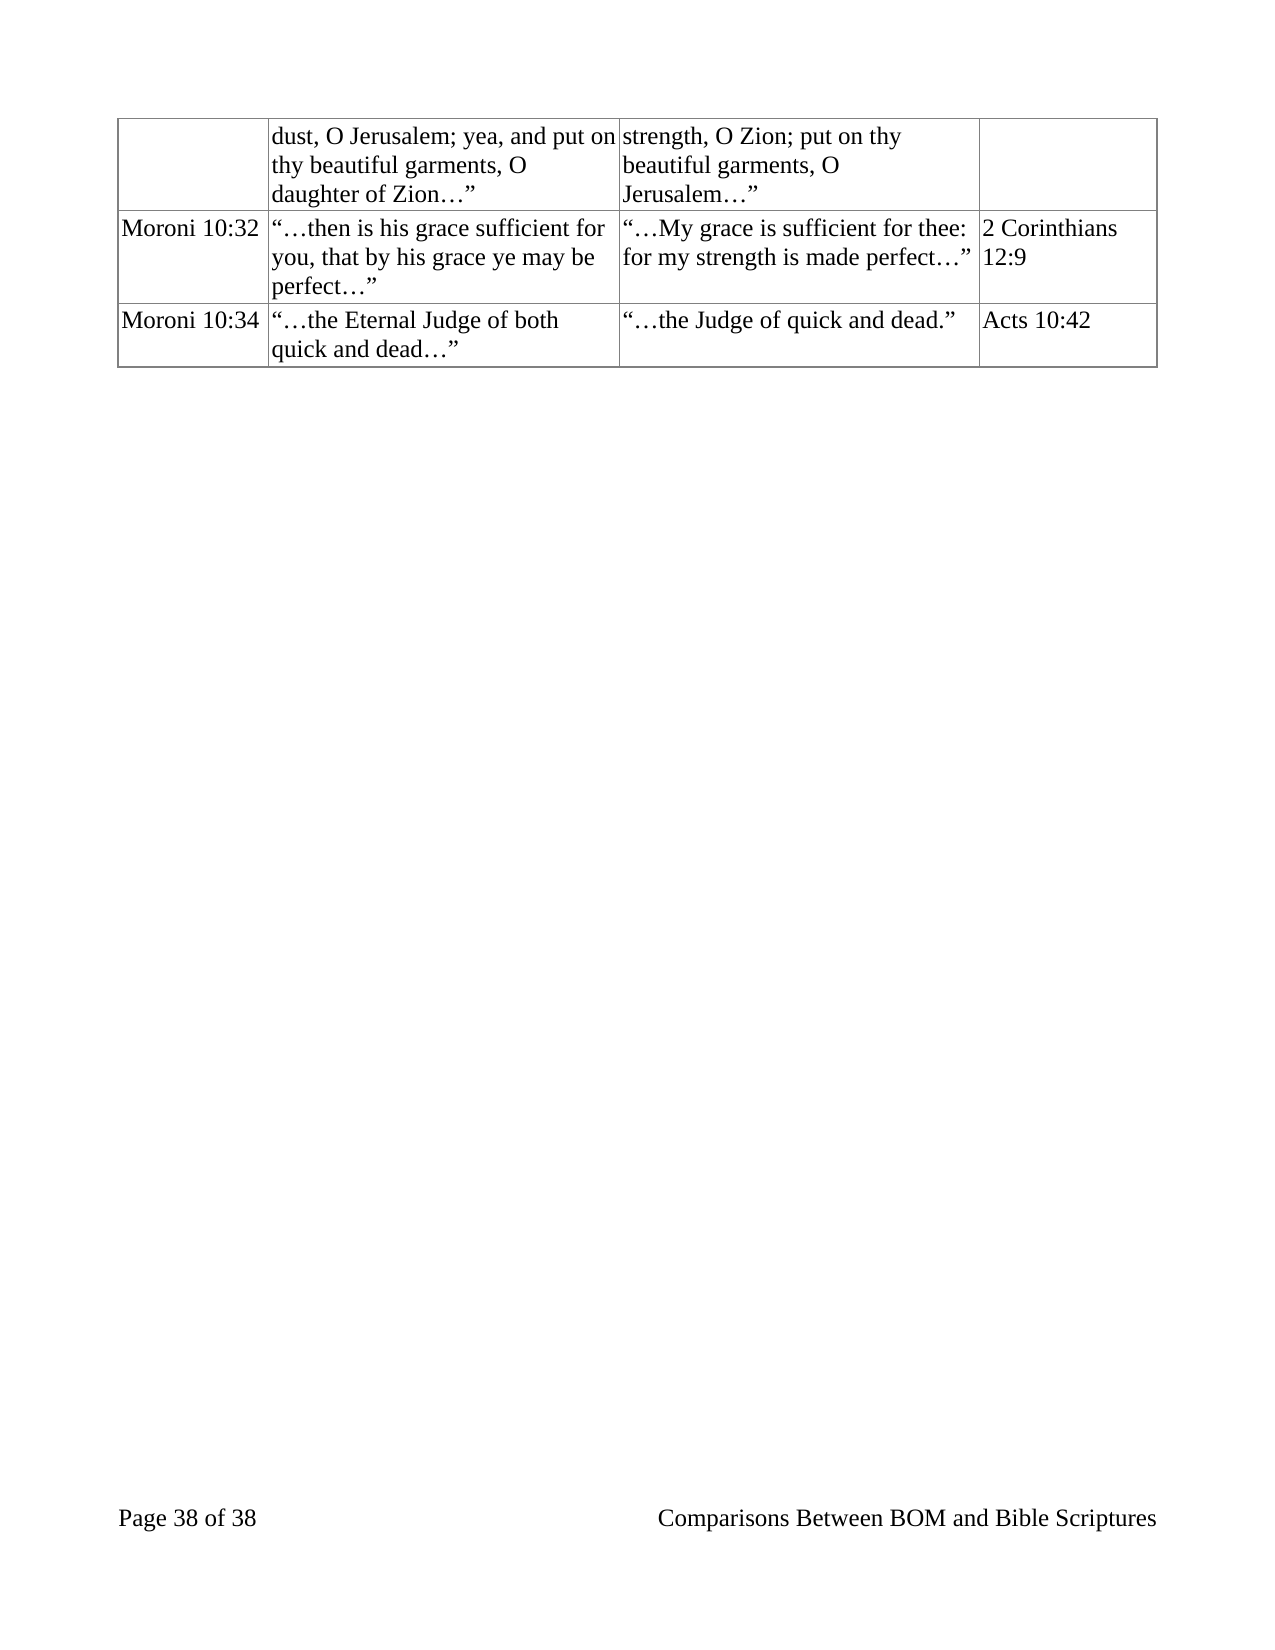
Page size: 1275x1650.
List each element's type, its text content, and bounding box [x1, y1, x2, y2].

table_cell Moroni 10:34 [119, 304, 268, 366]
table_cell 2 Corinthians 12:9 [980, 211, 1156, 302]
table_cell Acts 10:42 [980, 304, 1156, 366]
table_cell “…the Judge of quick and dead.” [620, 304, 979, 366]
table_cell [980, 119, 1156, 210]
table_cell “…then is his grace sufficient for you, that by his grace ye may be perfect…” [269, 211, 619, 302]
table_cell Moroni 10:32 [119, 211, 268, 302]
table_cell dust, O Jerusalem; yea, and put on thy beautiful garments, O daughter of Zion…” [269, 119, 619, 210]
table_cell strength, O Zion; put on thy beautiful garments, O Jerusalem…” [620, 119, 979, 210]
table_cell [119, 119, 268, 210]
table_cell “…My grace is sufficient for thee: for my strength is made perfect…” [620, 211, 979, 302]
table_cell “…the Eternal Judge of both quick and dead…” [269, 304, 619, 366]
